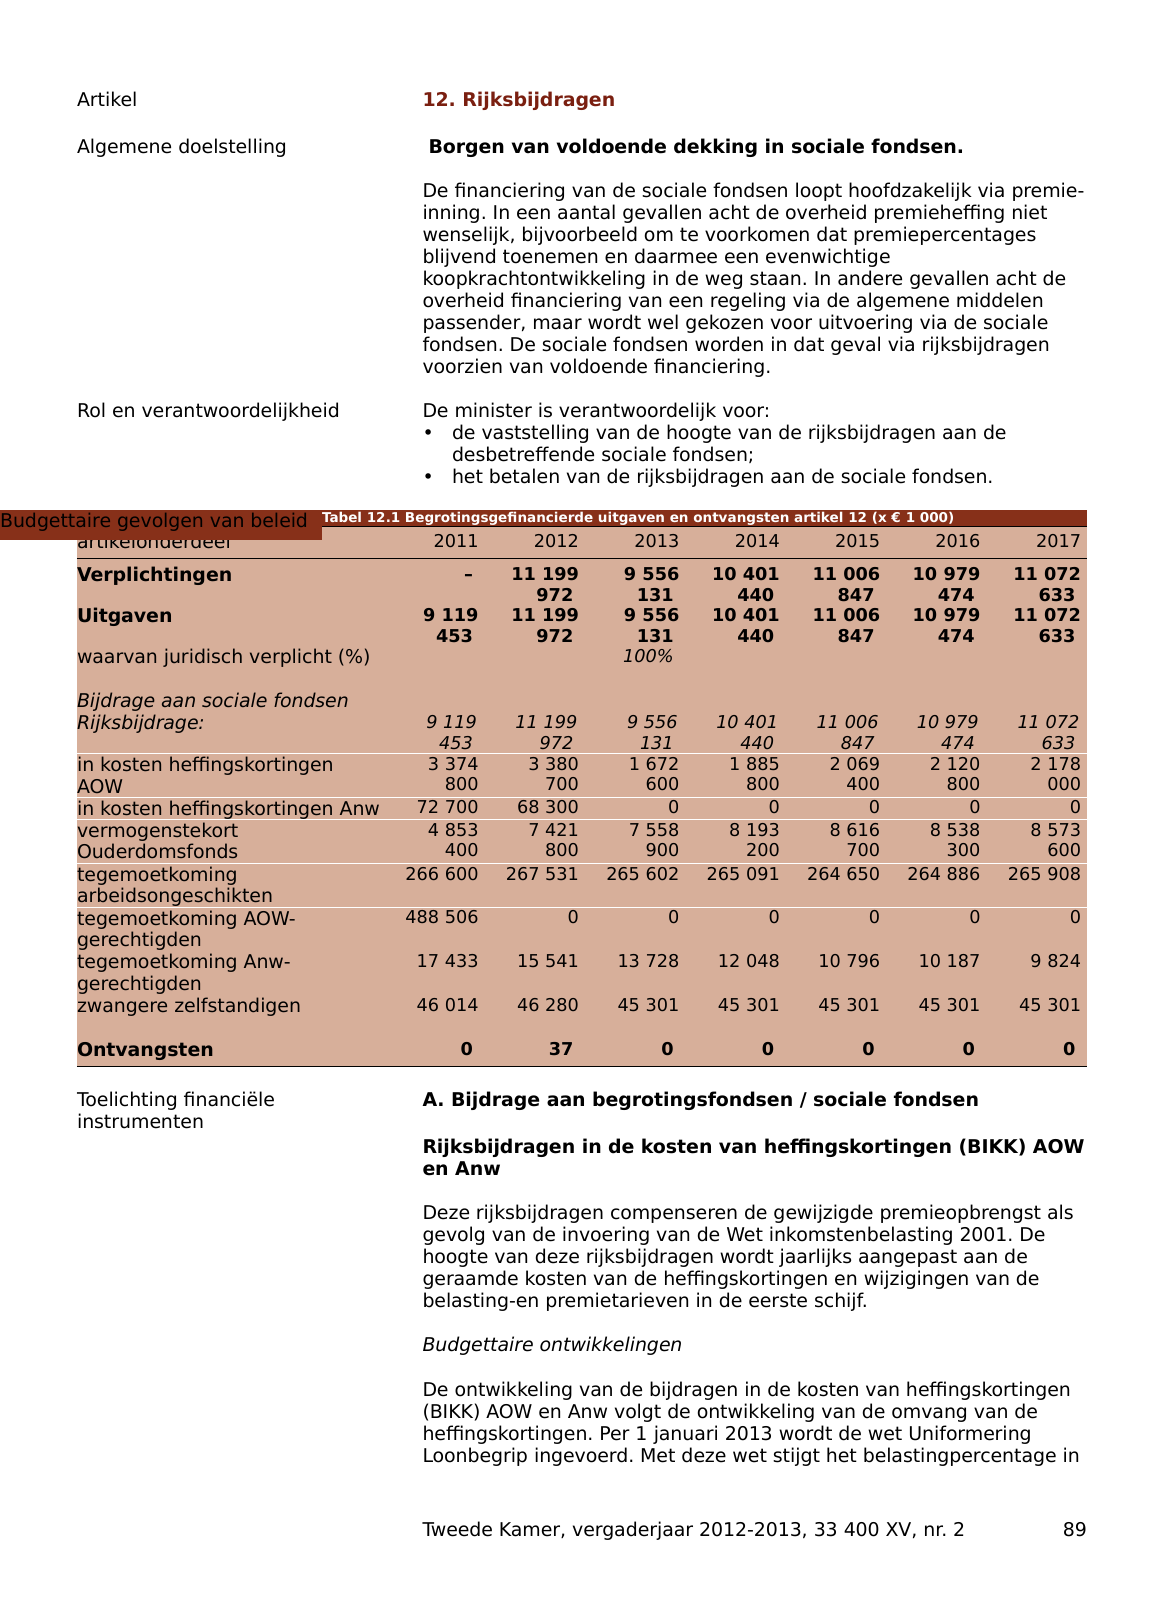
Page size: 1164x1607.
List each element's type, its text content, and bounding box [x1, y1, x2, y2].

table_cell 0 [685, 1039, 785, 1066]
table_cell 45 301 [585, 995, 685, 1017]
text Artikel [77, 89, 399, 111]
text Algemene doelstelling [77, 136, 399, 158]
table_cell 0 [585, 798, 685, 819]
table_cell 8 573 600 [986, 820, 1087, 863]
table_cell 8 538 300 [886, 820, 986, 863]
subtitle 12. Rijksbijdragen [422, 89, 1087, 111]
table_cell 15 541 [484, 951, 584, 995]
table_cell [77, 668, 384, 690]
table_cell [384, 1017, 484, 1039]
table_cell 265 091 [685, 864, 785, 907]
table_cell [986, 1017, 1087, 1039]
table_cell 17 433 [384, 951, 484, 995]
table_cell Rijksbijdrage: [77, 712, 384, 753]
subtitle Rijksbijdragen in de kosten van heffingskortingen (BIKK) AOW en Anw [422, 1136, 1087, 1180]
table_cell 3 380 700 [484, 754, 584, 797]
table_cell 11 006 847 [785, 559, 886, 605]
table_cell 9 824 [986, 951, 1087, 995]
table_cell 10 979 474 [886, 559, 986, 605]
table_cell [886, 690, 986, 712]
table_cell 37 [484, 1039, 584, 1066]
table_cell 11 199 972 [484, 605, 584, 646]
table_cell [585, 1017, 685, 1039]
table_cell 10 401 440 [685, 712, 785, 753]
table_cell [986, 690, 1087, 712]
table_cell [585, 690, 685, 712]
table_cell 13 728 [585, 951, 685, 995]
table_cell 11 199 972 [484, 559, 584, 605]
table_cell in kosten heffingskortingen Anw [77, 798, 384, 819]
table_cell 0 [986, 798, 1087, 819]
table_cell [585, 668, 685, 690]
table_cell 2013 [585, 527, 685, 558]
table_cell [886, 668, 986, 690]
subtitle A. Bijdrage aan begrotingsfondsen / sociale fondsen [422, 1089, 1087, 1111]
table_cell 72 700 [384, 798, 484, 819]
table_cell 0 [886, 1039, 986, 1066]
text Deze rijksbijdragen compenseren de gewijzigde premieopbrengst als gevolg van de invoering van de Wet inkomstenbelasting 2001. De hoogte van deze rijksbijdragen wordt jaarlijks aangepast aan de geraamde kosten van de heffingskortingen en wijzigingen van de belasting-en premietarieven in de eerste schijf. [422, 1202, 1087, 1312]
table_cell 265 908 [986, 864, 1087, 907]
table_cell 9 119 453 [384, 712, 484, 753]
table_cell 68 300 [484, 798, 584, 819]
text De minister is verantwoordelijk voor: [422, 400, 1087, 422]
text De ontwikkeling van de bijdragen in de kosten van heffingskortingen (BIKK) AOW en Anw volgt de ontwikkeling van de omvang van de heffingskortingen. Per 1 januari 2013 wordt de wet Uniformering Loonbegrip ingevoerd. Met deze wet stijgt het belastingpercentage in [422, 1378, 1087, 1466]
table_cell [986, 668, 1087, 690]
table_cell [785, 668, 886, 690]
table_cell 2015 [785, 527, 886, 558]
table_cell 46 014 [384, 995, 484, 1017]
table_cell 0 [685, 908, 785, 951]
table_cell [785, 646, 886, 668]
table_cell tegemoetkoming Anw-gerechtigden [77, 951, 384, 995]
table_cell 0 [986, 1039, 1087, 1066]
table_cell 11 072 633 [986, 605, 1087, 646]
table_header Tabel 12.1 Begrotingsgefinancierde uitgaven en ontvangsten artikel 12 (x € 1 000) [0, 510, 1087, 540]
table_cell [384, 646, 484, 668]
text Borgen van voldoende dekking in sociale fondsen. [422, 136, 1087, 158]
table_cell 10 979 474 [886, 605, 986, 646]
table_cell Uitgaven [77, 605, 384, 646]
table_cell 0 [785, 908, 886, 951]
table_cell 12 048 [685, 951, 785, 995]
table_cell 265 602 [585, 864, 685, 907]
text • het betalen van de rijksbijdragen aan de sociale fondsen. [422, 466, 1087, 488]
table_cell 264 650 [785, 864, 886, 907]
table_cell 45 301 [886, 995, 986, 1017]
table_cell 0 [886, 908, 986, 951]
subtitle Budgettaire ontwikkelingen [422, 1334, 1087, 1356]
table_cell 2016 [886, 527, 986, 558]
table_cell 10 187 [886, 951, 986, 995]
table_cell 2014 [685, 527, 785, 558]
table_cell 9 556 131 [585, 605, 685, 646]
table_cell 0 [585, 1039, 685, 1066]
table_cell [384, 690, 484, 712]
table_cell [685, 1017, 785, 1039]
table_cell 3 374 800 [384, 754, 484, 797]
table_cell 10 401 440 [685, 605, 785, 646]
table_cell 7 558 900 [585, 820, 685, 863]
table_cell [484, 690, 584, 712]
table_cell [886, 646, 986, 668]
table_cell 45 301 [986, 995, 1087, 1017]
text [77, 422, 399, 430]
table_cell [484, 646, 584, 668]
table_cell 0 [685, 798, 785, 819]
table_cell 45 301 [785, 995, 886, 1017]
table_cell 11 006 847 [785, 712, 886, 753]
table_cell 0 [585, 908, 685, 951]
text De financiering van de sociale fondsen loopt hoofdzakelijk via premie-inning. In een aantal gevallen acht de overheid premieheffing niet wenselijk, bijvoorbeeld om te voorkomen dat premiepercentages blijvend toenemen en daarmee een evenwichtige koopkrachtontwikkeling in de weg staan. In andere gevallen acht de overheid financiering van een regeling via de algemene middelen passender, maar wordt wel gekozen voor uitvoering via de sociale fondsen. De sociale fondsen worden in dat geval via rijksbijdragen voorzien van voldoende financiering. [422, 180, 1087, 378]
table_cell 2011 [384, 527, 484, 558]
table_cell 2 178 000 [986, 754, 1087, 797]
table_cell 46 280 [484, 995, 584, 1017]
table_cell 11 072 633 [986, 559, 1087, 605]
table_cell 2 069 400 [785, 754, 886, 797]
table_cell [685, 690, 785, 712]
table_cell 11 072 633 [986, 712, 1087, 753]
table_cell [77, 1017, 384, 1039]
table_cell 100% [585, 646, 685, 668]
table_cell 10 796 [785, 951, 886, 995]
table_cell 2012 [484, 527, 584, 558]
table_cell 9 556 131 [585, 559, 685, 605]
table_cell [785, 690, 886, 712]
subtitle [77, 111, 399, 119]
table_cell [384, 668, 484, 690]
table_cell tegemoetkoming AOW-gerechtigden [77, 908, 384, 951]
table_cell 4 853 400 [384, 820, 484, 863]
table_cell 7 421 800 [484, 820, 584, 863]
table_cell 11 199 972 [484, 712, 584, 753]
table_cell – [384, 559, 484, 605]
table_cell vermogenstekort Ouderdomsfonds [77, 820, 384, 863]
table_cell 264 886 [886, 864, 986, 907]
table_cell in kosten heffingskortingen AOW [77, 754, 384, 797]
table_cell [785, 1017, 886, 1039]
table_cell Verplichtingen [77, 559, 384, 605]
table_cell 0 [384, 1039, 484, 1066]
table_cell 8 193 200 [685, 820, 785, 863]
text • de vaststelling van de hoogte van de rijksbijdragen aan de desbetreffende sociale fondsen; [422, 422, 1087, 466]
table_cell 0 [785, 798, 886, 819]
table_cell 488 506 [384, 908, 484, 951]
table_cell [685, 668, 785, 690]
table_cell [886, 1017, 986, 1039]
table_cell [685, 646, 785, 668]
table_cell 2017 [986, 527, 1087, 558]
table_cell 10 401 440 [685, 559, 785, 605]
table_cell [484, 1017, 584, 1039]
table_cell zwangere zelfstandigen [77, 995, 384, 1017]
table_cell Bijdrage aan sociale fondsen [77, 690, 384, 712]
table_cell 0 [886, 798, 986, 819]
table_cell 45 301 [685, 995, 785, 1017]
table_cell artikelonderdeel [77, 527, 384, 558]
table_cell 2 120 800 [886, 754, 986, 797]
text Rol en verantwoordelijkheid [77, 400, 399, 422]
table_cell tegemoetkoming arbeidsongeschikten [77, 864, 384, 907]
table_cell 9 119 453 [384, 605, 484, 646]
text Toelichting financiële instrumenten [77, 1089, 399, 1133]
table_cell 8 616 700 [785, 820, 886, 863]
text [77, 158, 399, 166]
table_cell 266 600 [384, 864, 484, 907]
table_cell 1 672 600 [585, 754, 685, 797]
table_cell 0 [785, 1039, 886, 1066]
table_cell waarvan juridisch verplicht (%) [77, 646, 384, 668]
table_cell 9 556 131 [585, 712, 685, 753]
table_cell [986, 646, 1087, 668]
table_cell 0 [484, 908, 584, 951]
table_cell 0 [986, 908, 1087, 951]
table_cell [484, 668, 584, 690]
table_cell 10 979 474 [886, 712, 986, 753]
table_cell Ontvangsten [77, 1039, 384, 1066]
table_cell 11 006 847 [785, 605, 886, 646]
table_cell 267 531 [484, 864, 584, 907]
table_cell 1 885 800 [685, 754, 785, 797]
